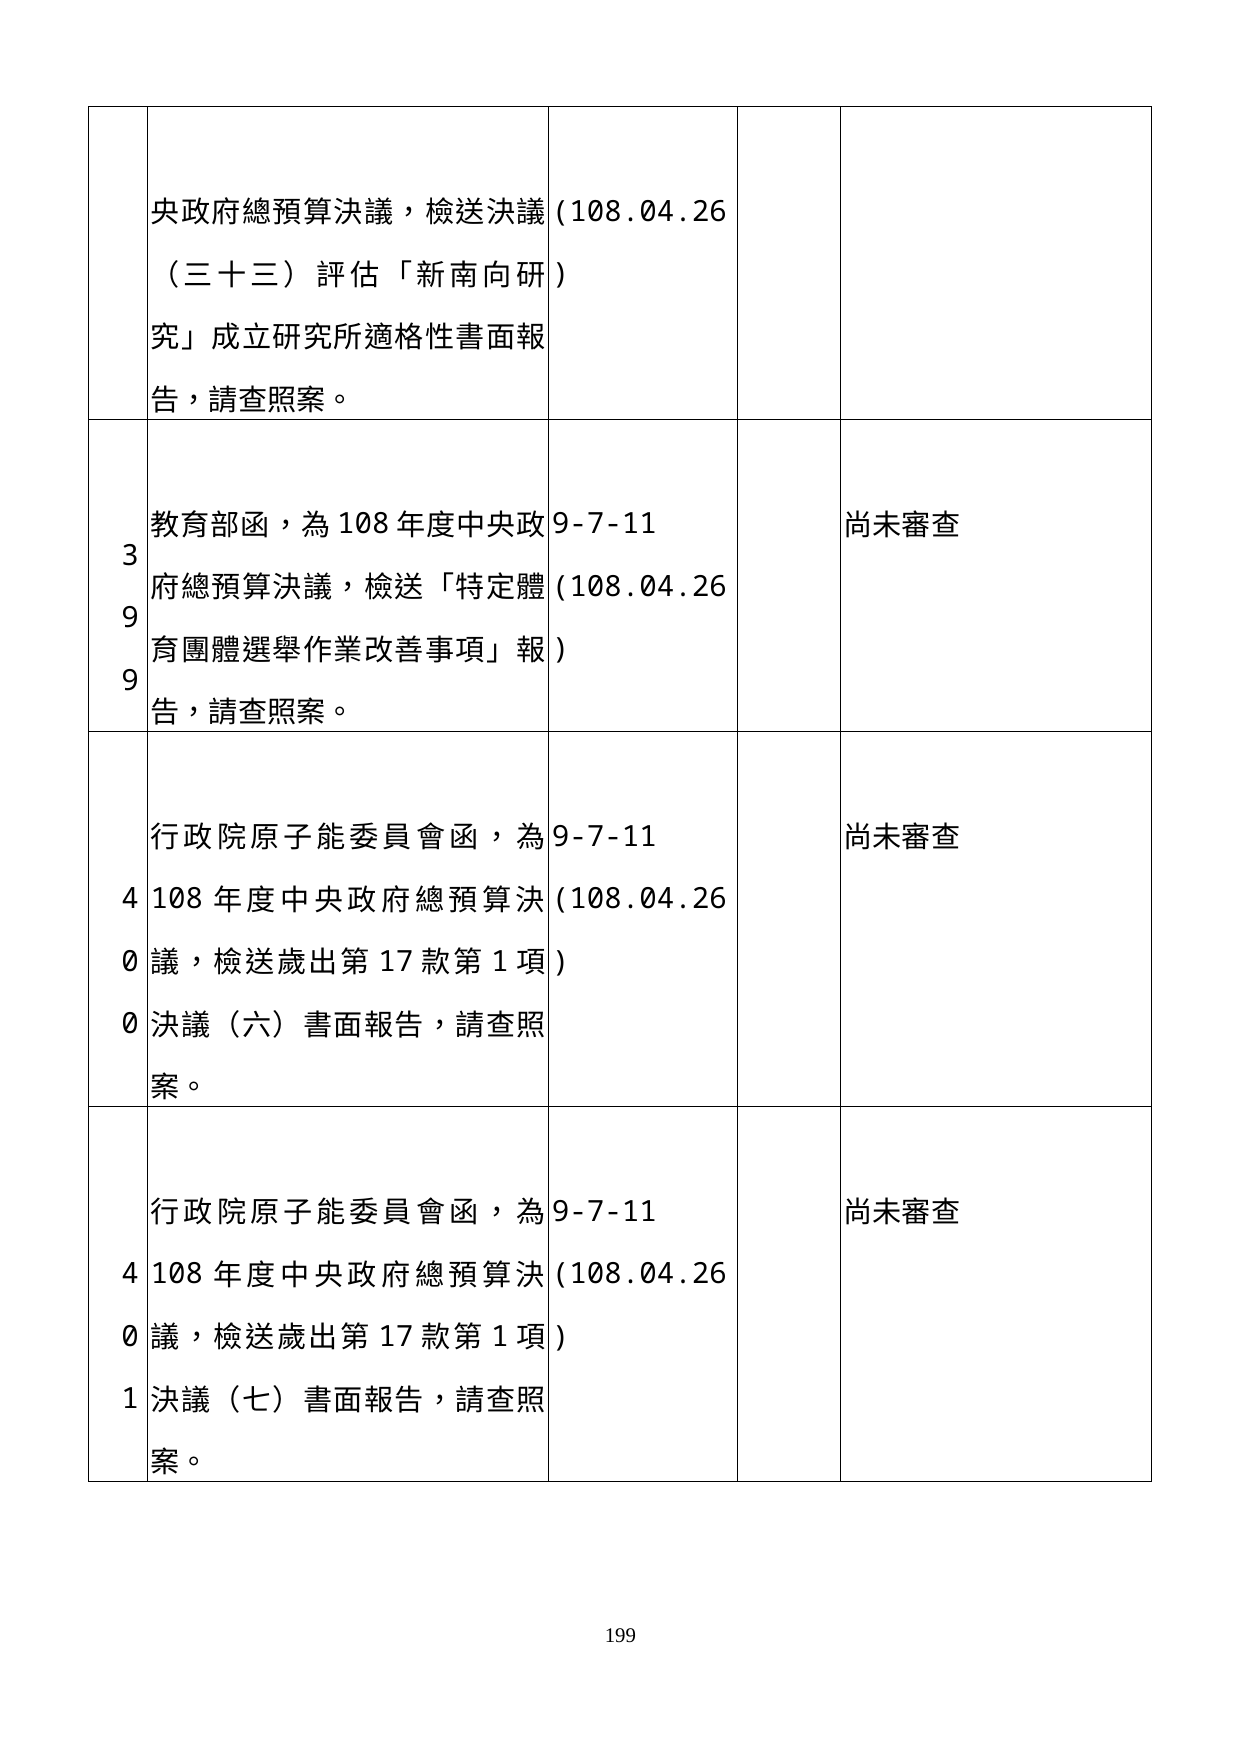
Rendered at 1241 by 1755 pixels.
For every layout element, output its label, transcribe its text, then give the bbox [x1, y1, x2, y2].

table_cell 9-7-11 (108.04.26) [549, 1107, 737, 1481]
table_cell [89, 107, 147, 418]
table_cell [738, 732, 840, 1106]
table_cell [738, 420, 840, 731]
table_cell 9-7-11 (108.04.26) [549, 420, 737, 731]
table_cell 尚未審查 [841, 732, 1151, 1106]
table_cell 尚未審查 [841, 420, 1151, 731]
table_cell (108.04.26) [549, 107, 737, 418]
table_cell [89, 420, 147, 731]
table_cell [738, 107, 840, 418]
table_cell 9-7-11 (108.04.26) [549, 732, 737, 1106]
table_cell 教育部函，為108年度中央政府總預算決議，檢送「特定體育團體選舉作業改善事項」報告，請查照案。 [148, 420, 548, 731]
table_cell [89, 1107, 147, 1481]
table_cell 央政府總預算決議，檢送決議（三十三）評估「新南向研究」成立研究所適格性書面報告，請查照案。 [148, 107, 548, 418]
table_cell [89, 732, 147, 1106]
table_cell 行政院原子能委員會函，為108年度中央政府總預算決議，檢送歲出第17款第1項決議（六）書面報告，請查照案。 [148, 732, 548, 1106]
table_cell 行政院原子能委員會函，為108年度中央政府總預算決議，檢送歲出第17款第1項決議（七）書面報告，請查照案。 [148, 1107, 548, 1481]
table_cell [841, 107, 1151, 418]
table_cell [738, 1107, 840, 1481]
table_cell 尚未審查 [841, 1107, 1151, 1481]
